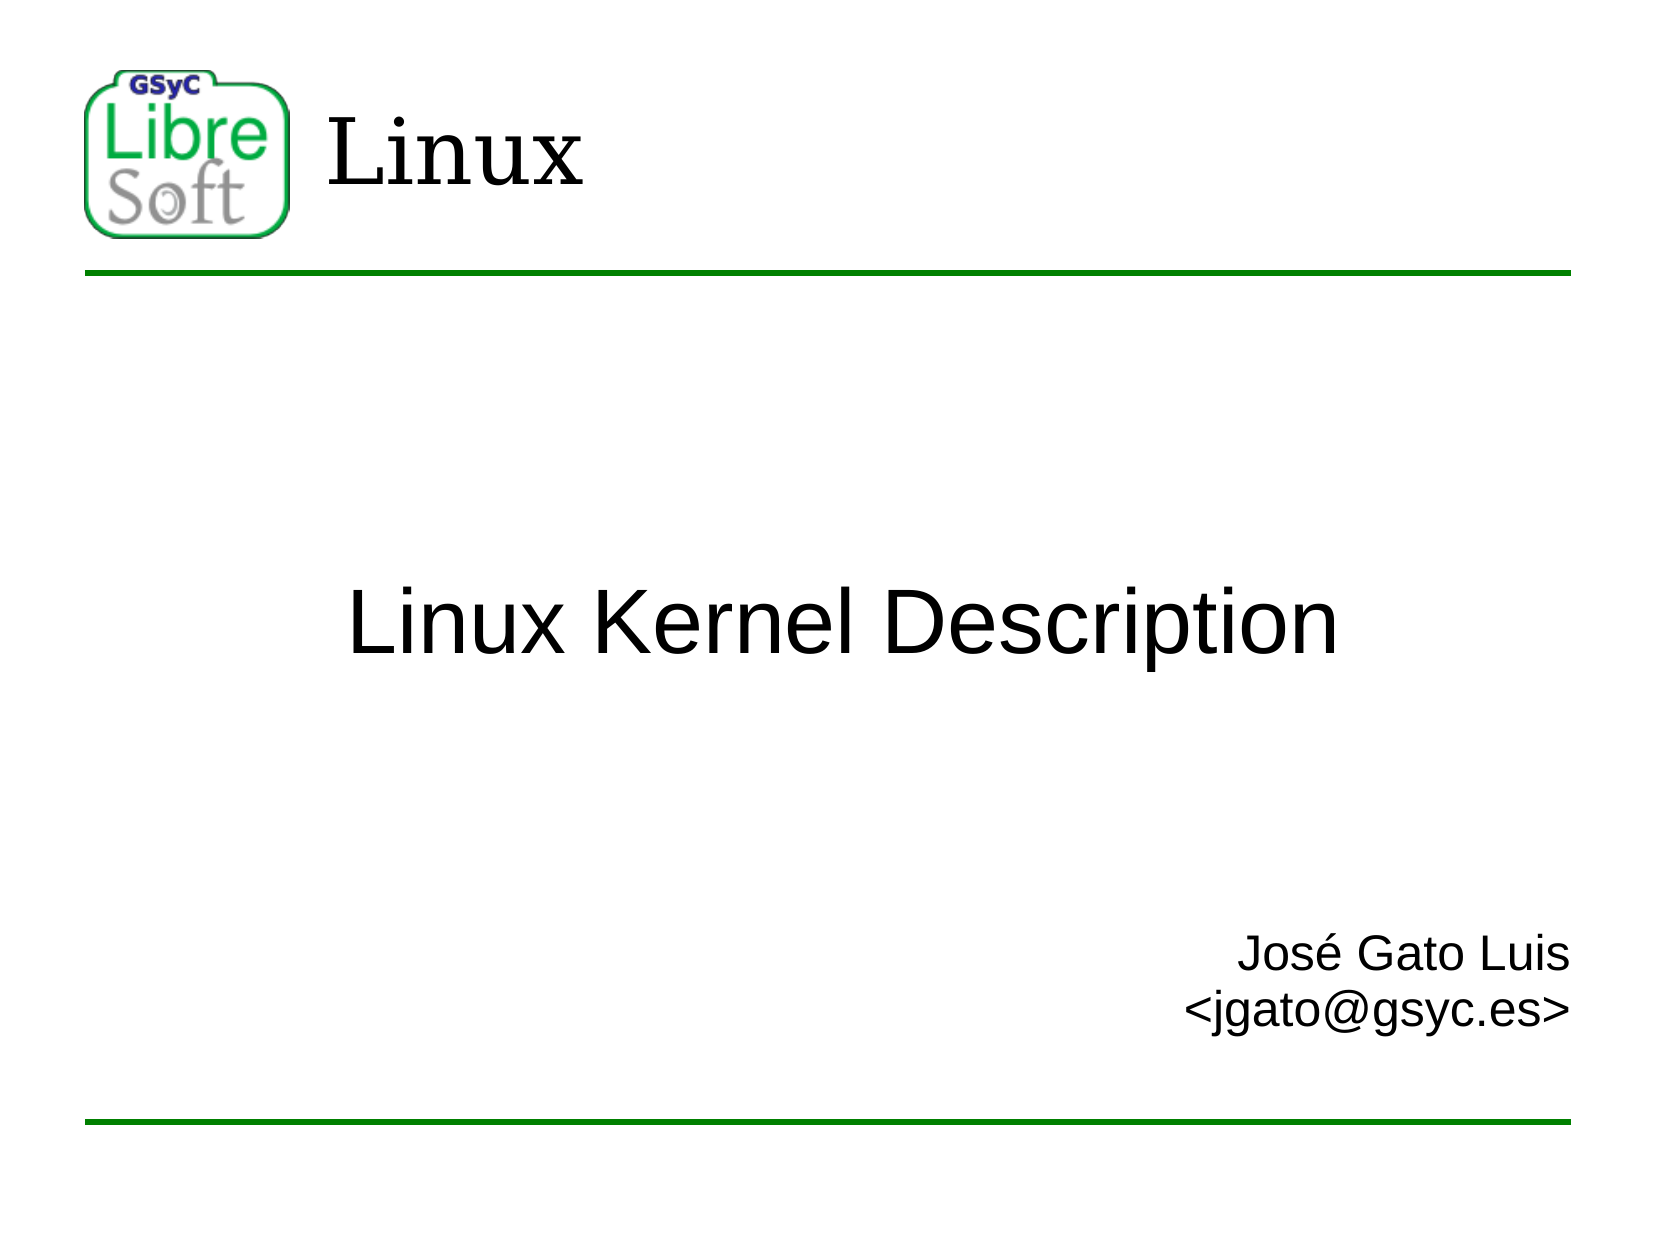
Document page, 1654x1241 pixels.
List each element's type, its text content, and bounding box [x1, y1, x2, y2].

picture [84, 70, 290, 239]
subtitle Linux Kernel Description José Gato Luis <jgato@gsyc.es> [82, 290, 1571, 1093]
title Linux [324, 49, 1571, 257]
